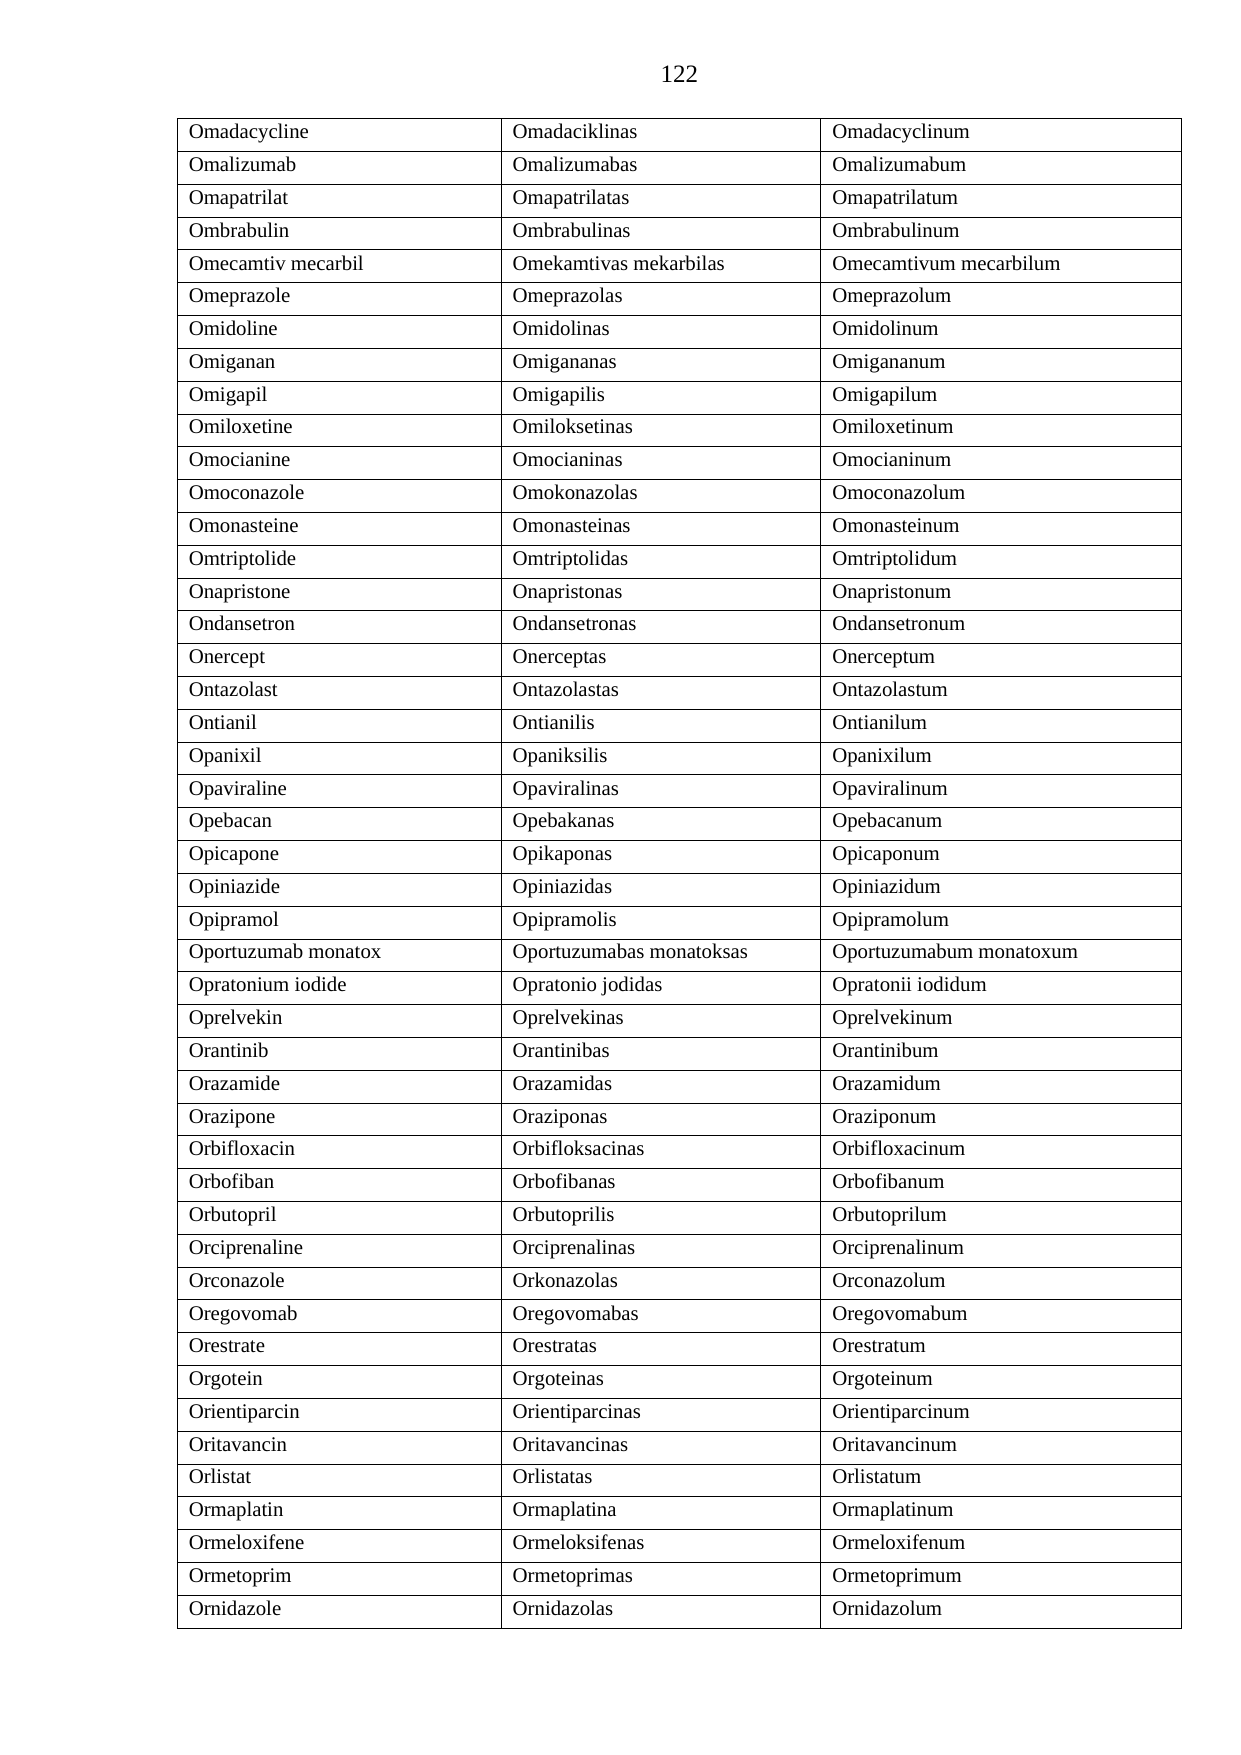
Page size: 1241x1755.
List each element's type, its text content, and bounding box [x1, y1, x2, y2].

table_cell Opaviralinas [502, 775, 820, 807]
table_cell Ormeloxifene [178, 1530, 501, 1562]
table_cell Omeprazolum [821, 283, 1181, 315]
table_cell Omokonazolas [502, 480, 820, 512]
table_cell Omadaciklinas [502, 119, 820, 151]
table_cell Oraziponum [821, 1104, 1181, 1135]
table_cell Omalizumabum [821, 152, 1181, 184]
table_cell Oprelvekinum [821, 1005, 1181, 1037]
table_cell Oportuzumabas monatoksas [502, 940, 820, 971]
table_cell Omigapil [178, 382, 501, 413]
table_cell Opipramol [178, 907, 501, 938]
table_cell Omekamtivas mekarbilas [502, 250, 820, 282]
table_cell Opratonium iodide [178, 972, 501, 1004]
table_cell Oprelvekinas [502, 1005, 820, 1037]
table_cell Oritavancinum [821, 1432, 1181, 1463]
table_cell Omigapilum [821, 382, 1181, 413]
table_cell Omocianinum [821, 447, 1181, 479]
table_cell Onapristone [178, 579, 501, 610]
table_cell Orciprenaline [178, 1235, 501, 1267]
table_cell Omocianine [178, 447, 501, 479]
table_cell Omonasteinas [502, 513, 820, 545]
table_cell Ormaplatin [178, 1497, 501, 1529]
table_cell Orantinib [178, 1038, 501, 1070]
table_cell Opebakanas [502, 808, 820, 840]
table_cell Omtriptolidas [502, 546, 820, 577]
table_cell Omonasteinum [821, 513, 1181, 545]
table_cell Orciprenalinum [821, 1235, 1181, 1267]
table_cell Ontianilum [821, 710, 1181, 742]
table_cell Orbutopril [178, 1202, 501, 1234]
table_cell Orgoteinas [502, 1366, 820, 1398]
table_cell Ombrabulinum [821, 218, 1181, 249]
table_cell Orantinibum [821, 1038, 1181, 1070]
table_cell Orazamide [178, 1071, 501, 1102]
table_cell Ornidazolum [821, 1596, 1181, 1627]
table_cell Omadacyclinum [821, 119, 1181, 151]
table_cell Omalizumab [178, 152, 501, 184]
table_cell Omeprazolas [502, 283, 820, 315]
table_cell Oraziponas [502, 1104, 820, 1135]
table_cell Ondansetronas [502, 611, 820, 643]
table_cell Ontazolast [178, 677, 501, 709]
table_cell Orconazole [178, 1268, 501, 1299]
table_cell Orciprenalinas [502, 1235, 820, 1267]
table_cell Orbifloxacinum [821, 1136, 1181, 1168]
table_cell Omapatrilatum [821, 185, 1181, 217]
table_cell Orbofibanas [502, 1169, 820, 1201]
table_cell Ontazolastas [502, 677, 820, 709]
table_cell Opaviraline [178, 775, 501, 807]
table_cell Opiniazidum [821, 874, 1181, 906]
table_cell Orestratum [821, 1333, 1181, 1365]
table_cell Opipramolum [821, 907, 1181, 938]
table_cell Omoconazolum [821, 480, 1181, 512]
table_cell Omigananas [502, 349, 820, 381]
table_cell Oritavancinas [502, 1432, 820, 1463]
table_cell Ondansetronum [821, 611, 1181, 643]
table_cell Opaniksilis [502, 743, 820, 774]
table_cell Orbifloksacinas [502, 1136, 820, 1168]
table_cell Ormetoprim [178, 1563, 501, 1595]
table_cell Omocianinas [502, 447, 820, 479]
table_cell Ormeloxifenum [821, 1530, 1181, 1562]
table_cell Omapatrilatas [502, 185, 820, 217]
table_cell Opebacan [178, 808, 501, 840]
table_cell Orestrate [178, 1333, 501, 1365]
table_cell Orientiparcinum [821, 1399, 1181, 1431]
table_cell Opipramolis [502, 907, 820, 938]
table_cell Omapatrilat [178, 185, 501, 217]
table_cell Onerceptum [821, 644, 1181, 676]
table_cell Ontianil [178, 710, 501, 742]
table_cell Opikaponas [502, 841, 820, 873]
table_cell Ontazolastum [821, 677, 1181, 709]
table_cell Orbofiban [178, 1169, 501, 1201]
table_cell Ormetoprimas [502, 1563, 820, 1595]
table_cell Oportuzumabum monatoxum [821, 940, 1181, 971]
table_cell Ondansetron [178, 611, 501, 643]
table_cell Omtriptolide [178, 546, 501, 577]
table_cell Orantinibas [502, 1038, 820, 1070]
table_cell Opratonio jodidas [502, 972, 820, 1004]
table_cell Orlistatas [502, 1465, 820, 1496]
table_cell Orgoteinum [821, 1366, 1181, 1398]
table_cell Onerceptas [502, 644, 820, 676]
table_cell Opicaponum [821, 841, 1181, 873]
table_cell Orientiparcin [178, 1399, 501, 1431]
table_cell Omiloxetinum [821, 415, 1181, 446]
table_cell Opanixilum [821, 743, 1181, 774]
table_cell Orazamidas [502, 1071, 820, 1102]
table_cell Omiloxetine [178, 415, 501, 446]
table_cell Omidoline [178, 316, 501, 348]
table_cell Omiloksetinas [502, 415, 820, 446]
table_cell Oregovomabas [502, 1300, 820, 1332]
table_cell Ormetoprimum [821, 1563, 1181, 1595]
table_cell Orconazolum [821, 1268, 1181, 1299]
table_cell Opebacanum [821, 808, 1181, 840]
table_cell Orestratas [502, 1333, 820, 1365]
table_cell Opratonii iodidum [821, 972, 1181, 1004]
table_cell Oritavancin [178, 1432, 501, 1463]
table_cell Orbifloxacin [178, 1136, 501, 1168]
table_cell Omalizumabas [502, 152, 820, 184]
table_cell Ormaplatina [502, 1497, 820, 1529]
table_cell Ombrabulin [178, 218, 501, 249]
table_cell Opicapone [178, 841, 501, 873]
table_cell Oregovomabum [821, 1300, 1181, 1332]
table_cell Opiniazidas [502, 874, 820, 906]
table_cell Onercept [178, 644, 501, 676]
table_cell Omoconazole [178, 480, 501, 512]
table_cell Orlistatum [821, 1465, 1181, 1496]
table_cell Omigapilis [502, 382, 820, 413]
table_cell Orbofibanum [821, 1169, 1181, 1201]
table_cell Opanixil [178, 743, 501, 774]
table_cell Ormaplatinum [821, 1497, 1181, 1529]
table_cell Oregovomab [178, 1300, 501, 1332]
table_cell Omecamtiv mecarbil [178, 250, 501, 282]
table_cell Oprelvekin [178, 1005, 501, 1037]
table_cell Omadacycline [178, 119, 501, 151]
table_cell Opaviralinum [821, 775, 1181, 807]
table_cell Orbutoprilum [821, 1202, 1181, 1234]
table_cell Omidolinas [502, 316, 820, 348]
table_cell Ombrabulinas [502, 218, 820, 249]
table_cell Omtriptolidum [821, 546, 1181, 577]
table_cell Omonasteine [178, 513, 501, 545]
table_cell Omigananum [821, 349, 1181, 381]
table_cell Ontianilis [502, 710, 820, 742]
table_cell Omidolinum [821, 316, 1181, 348]
table_cell Omecamtivum mecarbilum [821, 250, 1181, 282]
table_cell Onapristonum [821, 579, 1181, 610]
table_cell Orazamidum [821, 1071, 1181, 1102]
table_cell Orkonazolas [502, 1268, 820, 1299]
table_cell Orientiparcinas [502, 1399, 820, 1431]
table_cell Orlistat [178, 1465, 501, 1496]
table_cell Oportuzumab monatox [178, 940, 501, 971]
table_cell Onapristonas [502, 579, 820, 610]
table_cell Ornidazolas [502, 1596, 820, 1627]
table_cell Orazipone [178, 1104, 501, 1135]
table_cell Orgotein [178, 1366, 501, 1398]
table_cell Ormeloksifenas [502, 1530, 820, 1562]
table_cell Omeprazole [178, 283, 501, 315]
table_cell Orbutoprilis [502, 1202, 820, 1234]
table_cell Ornidazole [178, 1596, 501, 1627]
table_cell Opiniazide [178, 874, 501, 906]
table_cell Omiganan [178, 349, 501, 381]
